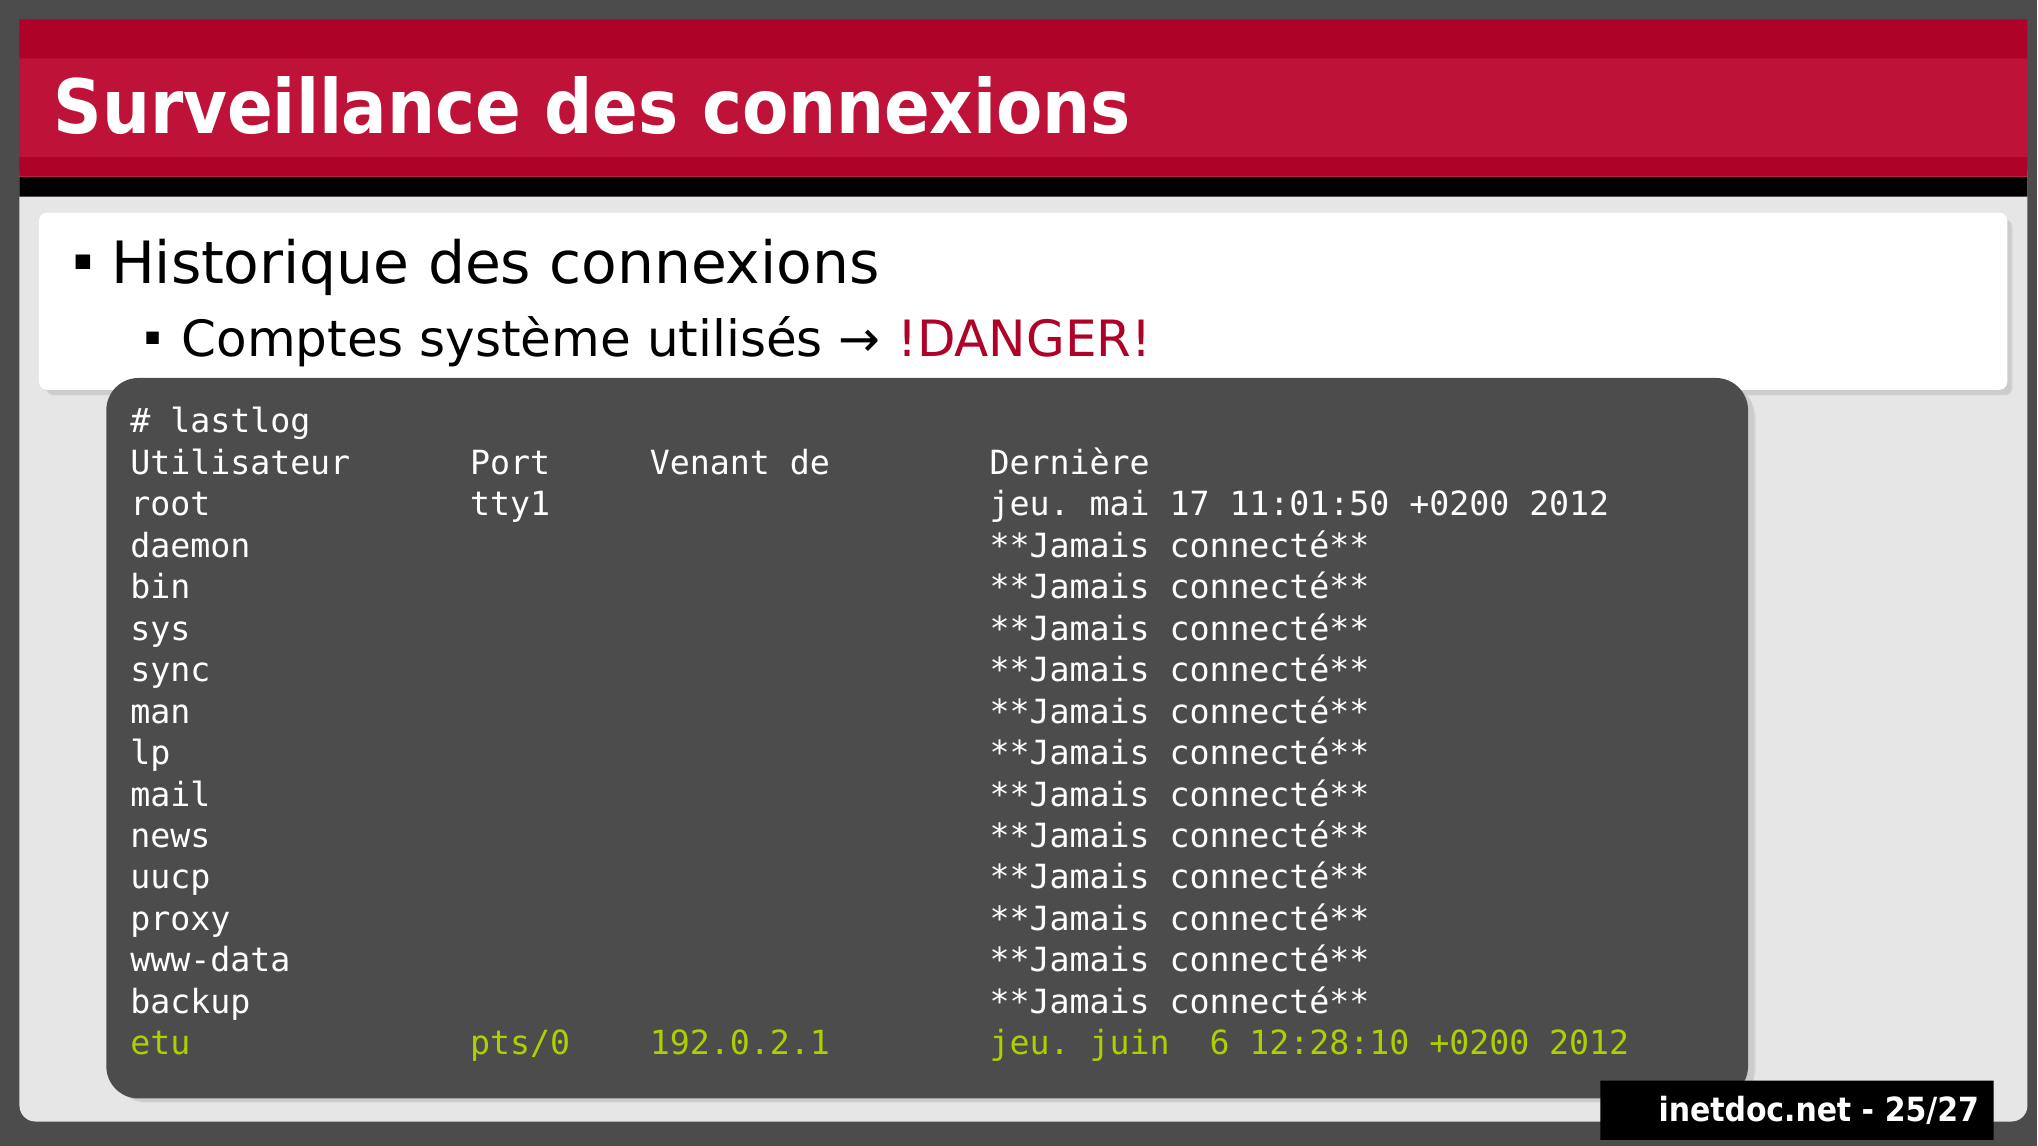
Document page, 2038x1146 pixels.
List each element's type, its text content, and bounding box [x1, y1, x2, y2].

text_box # lastlog Utilisateur Port Venant de Dernière root tty1 jeu. mai 17 11:01:50 +0200 2012 daemon **Jamais connecté** bin **Jamais connecté** sys **Jamais connecté** sync **Jamais connecté** man **Jamais connecté** lp **Jamais connecté** mail **Jamais connecté** news **Jamais connecté** uucp **Jamais connecté** proxy **Jamais connecté** www-data **Jamais connecté** backup **Jamais connecté** etu pts/0 192.0.2.1 jeu. juin 6 12:28:10 +0200 2012 [106, 377, 1749, 1099]
text_box inetdoc.net - <numéro>/27 [1600, 1080, 1994, 1140]
text_box [19, 19, 2028, 59]
text_box Surveillance des connexions [19, 59, 2028, 157]
text_box Historique des connexions Comptes système utilisés → !DANGER! [38, 212, 2008, 390]
text_box [19, 157, 2028, 1122]
